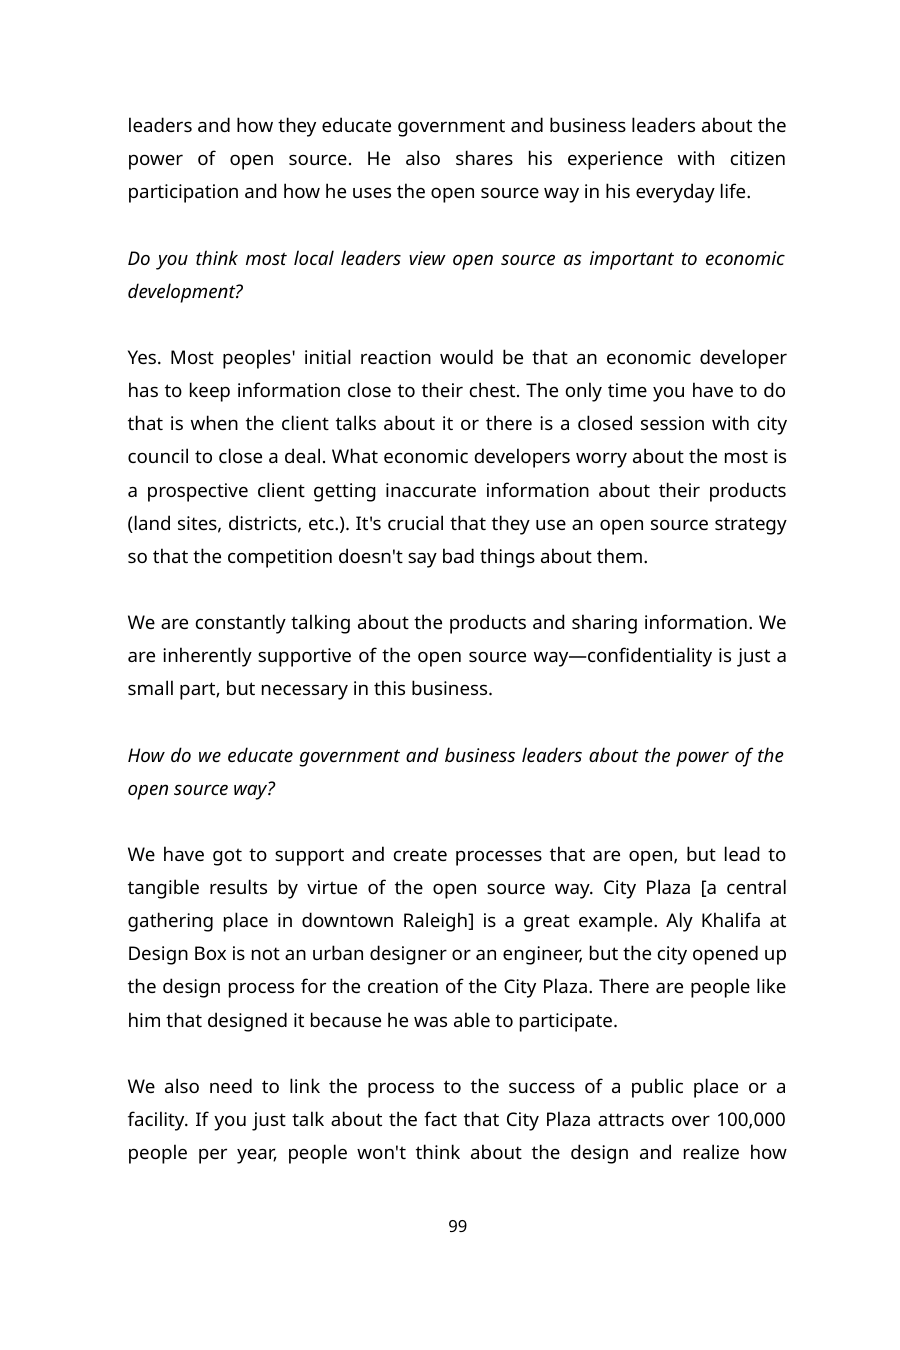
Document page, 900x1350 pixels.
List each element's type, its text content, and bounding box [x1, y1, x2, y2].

text We also need to link the process to the success of a public place or a facility. If you just talk about the fact that City Plaza attracts over 100,000 people per year, people won't think about the design and realize how [127, 1073, 787, 1165]
text We have got to support and create processes that are open, but lead to tangible results by virtue of the open source way. City Plaza [a central gathering place in downtown Raleigh] is a great example. Aly Khalifa at Design Box is not an urban designer or an engineer, but the city opened up the design process for the creation of the City Plaza. There are people like him that designed it because he was able to participate. [127, 841, 787, 1032]
text How do we educate government and business leaders about the power of the open source way? [127, 742, 787, 801]
text Do you think most local leaders view open source as important to economic development? [127, 245, 787, 304]
text Yes. Most peoples' initial reaction would be that an economic developer has to keep information close to their chest. The only time you have to do that is when the client talks about it or there is a closed session with city council to close a deal. What economic developers worry about the most is a prospective client getting inaccurate information about their products (land sites, districts, etc.). It's crucial that they use an open source strategy so that the competition doesn't say bad things about them. [127, 344, 787, 569]
text We are constantly talking about the products and sharing information. We are inherently supportive of the open source way—confidentiality is just a small part, but necessary in this business. [127, 609, 787, 701]
text leaders and how they educate government and business leaders about the power of open source. He also shares his experience with citizen participation and how he uses the open source way in his everyday life. [127, 112, 787, 204]
